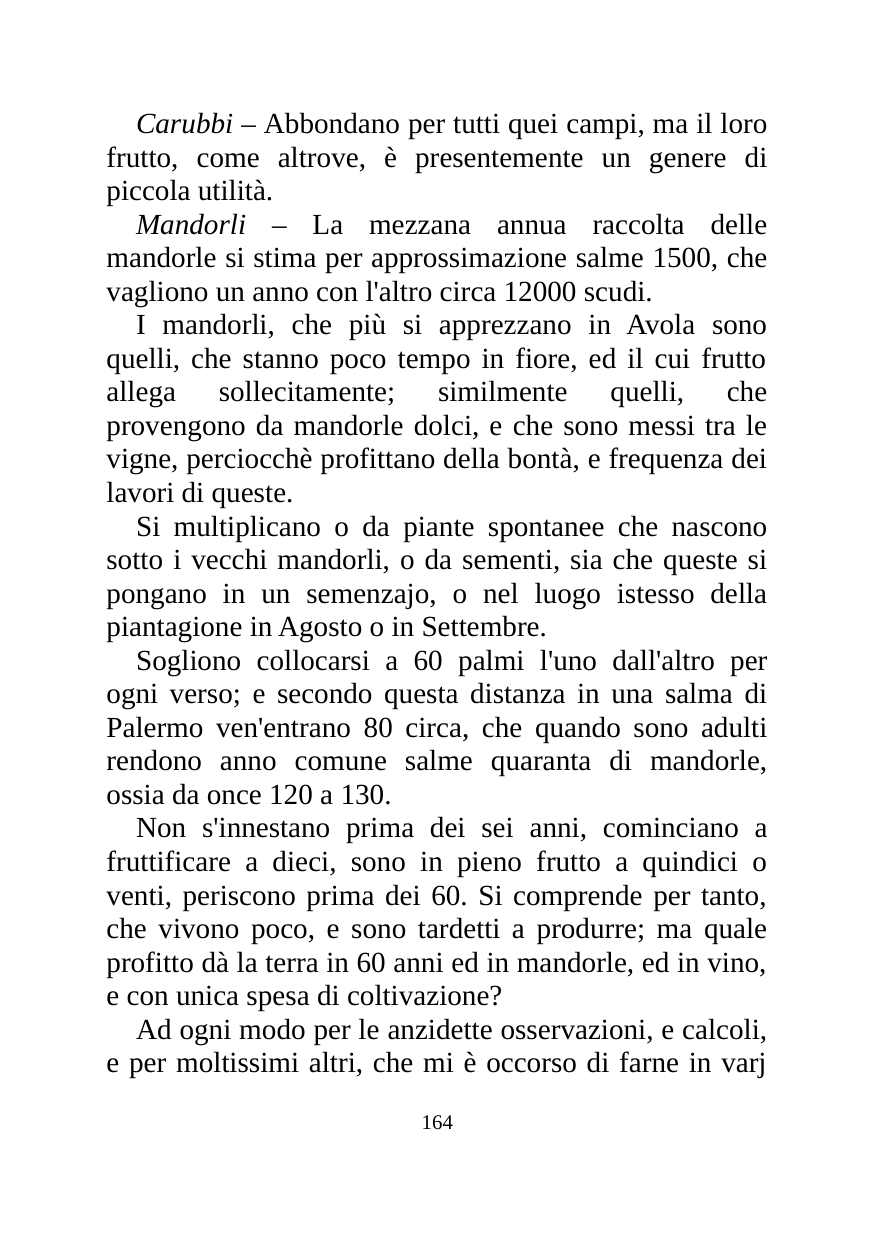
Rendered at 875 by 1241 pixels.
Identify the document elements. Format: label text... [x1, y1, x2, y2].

text Sogliono collocarsi a 60 palmi l'uno dall'altro per ogni verso; e secondo questa distanza in una salma di Palermo ven'entrano 80 circa, che quando sono adulti rendono anno comune salme quaranta di mandorle, ossia da once 120 a 130. [106, 643, 768, 811]
text Carubbi – Abbondano per tutti quei campi, ma il loro frutto, come altrove, è presentemente un genere di piccola utilità. [106, 106, 768, 207]
text Non s'innestano prima dei sei anni, cominciano a fruttificare a dieci, sono in pieno frutto a quindici o venti, periscono prima dei 60. Si comprende per tanto, che vivono poco, e sono tardetti a produrre; ma quale profitto dà la terra in 60 anni ed in mandorle, ed in vino, e con unica spesa di coltivazione? [106, 811, 768, 1012]
text Si multiplicano o da piante spontanee che nascono sotto i vecchi mandorli, o da sementi, sia che queste si pongano in un semenzajo, o nel luogo istesso della piantagione in Agosto o in Settembre. [106, 509, 768, 643]
text Mandorli – La mezzana annua raccolta delle mandorle si stima per approssimazione salme 1500, che vagliono un anno con l'altro circa 12000 scudi. [106, 207, 768, 307]
text Ad ogni modo per le anzidette osservazioni, e calcoli, e per moltissimi altri, che mi è occorso di farne in varj [106, 1012, 768, 1079]
text I mandorli, che più si apprezzano in Avola sono quelli, che stanno poco tempo in fiore, ed il cui frutto allega sollecitamente; similmente quelli, che provengono da mandorle dolci, e che sono messi tra le vigne, perciocchè profittano della bontà, e frequenza dei lavori di queste. [106, 307, 768, 509]
